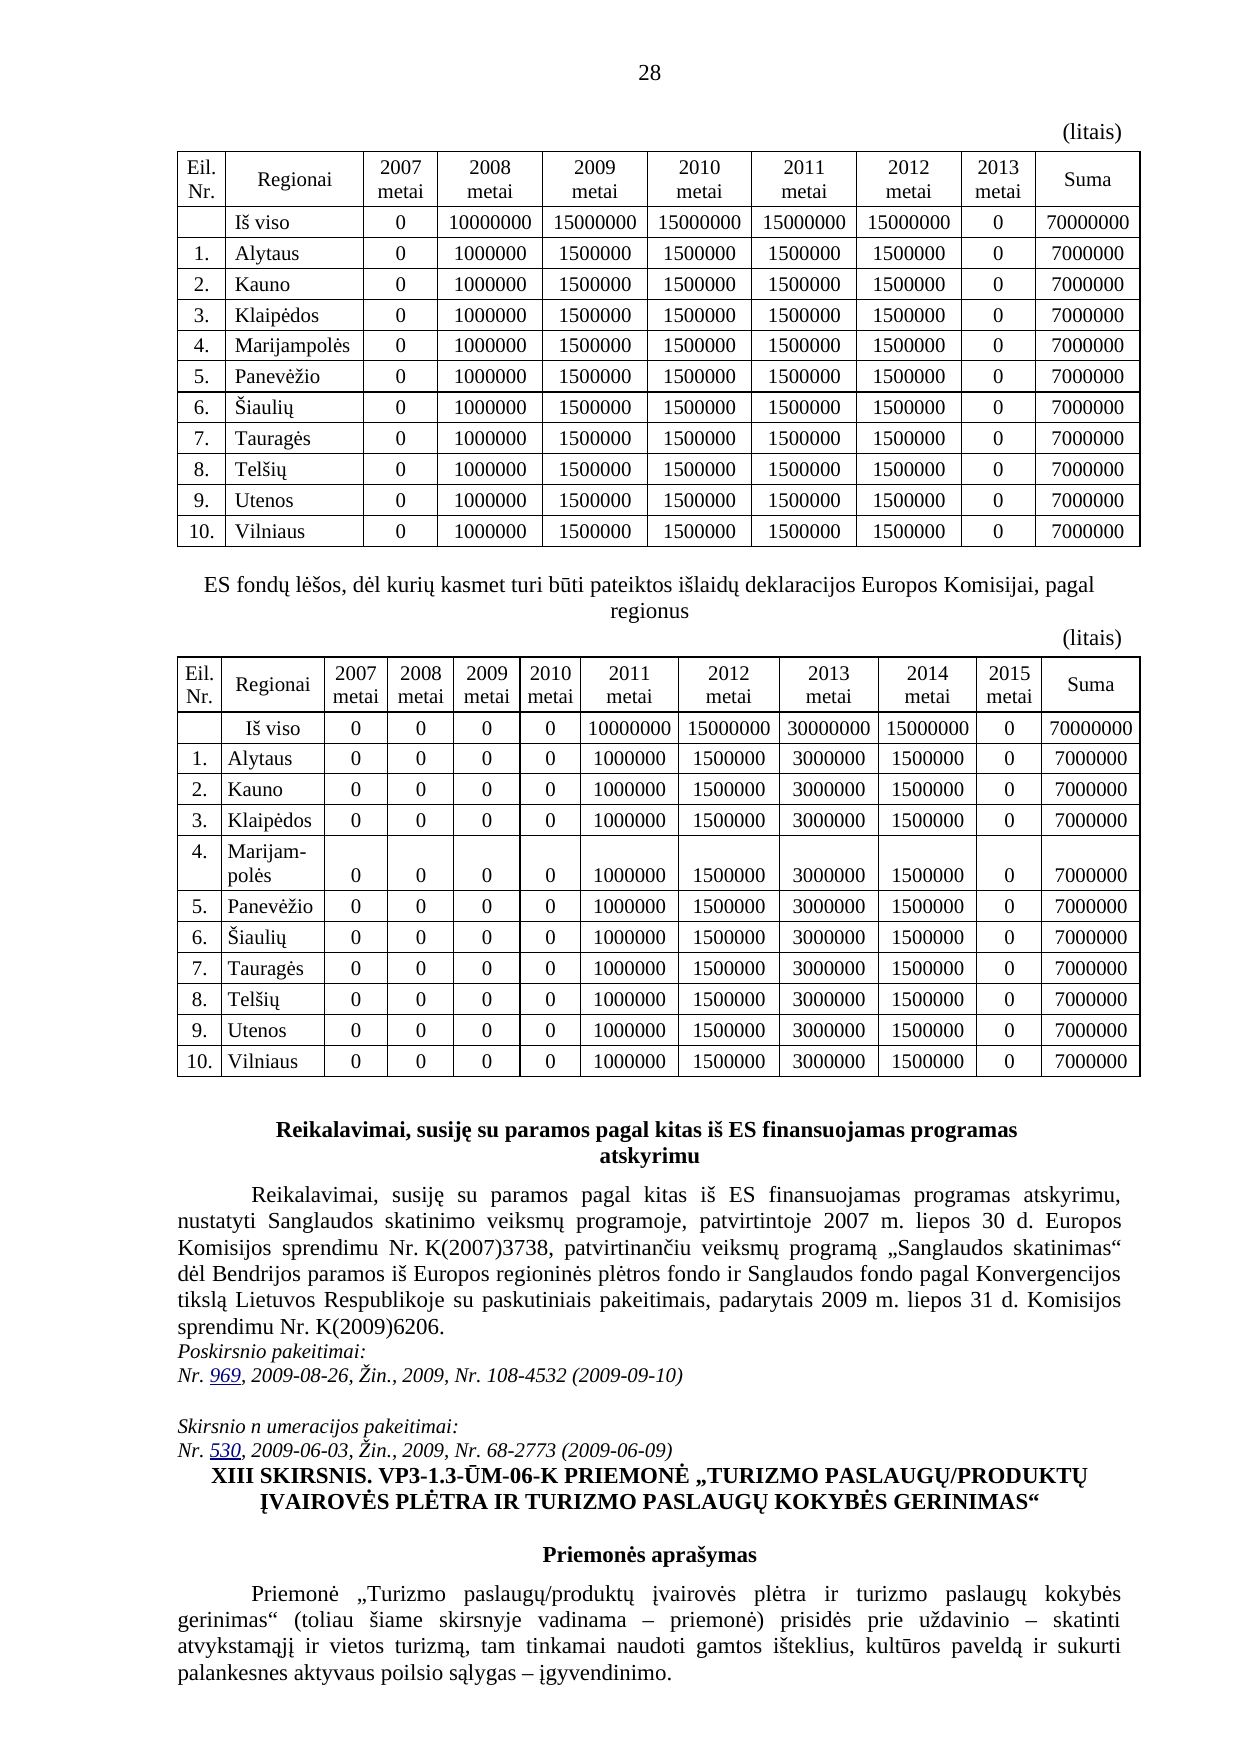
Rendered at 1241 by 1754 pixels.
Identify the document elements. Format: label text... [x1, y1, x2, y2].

table_cell 1500000 [648, 516, 751, 546]
table_cell 1500000 [879, 836, 976, 890]
text Nr. 530, 2009-06-03, Žin., 2009, Nr. 68-2773 (2009-06-09) [177, 1438, 1122, 1462]
subtitle XIII SKIRSNIS. VP3-1.3-ŪM-06-K PRIEMONĖ „TURIZMO PASLAUGŲ/PRODUKTŲ ĮVAIROVĖS PLĖTRA IR TURIZMO PASLAUGŲ KOKYBĖS GERINIMAS“ [177, 1462, 1122, 1514]
table_cell 30000000 [780, 713, 878, 742]
table_cell 1500000 [648, 454, 751, 484]
table_cell 0 [962, 454, 1035, 484]
table_header 2010 metai [648, 152, 751, 206]
table_header Suma [1042, 658, 1139, 711]
table_cell 1500000 [752, 393, 856, 422]
table_cell Iš viso [222, 713, 324, 742]
table_cell 1500000 [879, 984, 976, 1014]
table_cell 0 [388, 984, 453, 1014]
table_cell 1500000 [648, 238, 751, 268]
table_header Eil. Nr. [178, 658, 221, 711]
table_cell 0 [521, 774, 580, 804]
table_cell 0 [977, 774, 1041, 804]
table_cell 1500000 [752, 300, 856, 329]
table_cell 0 [962, 238, 1035, 268]
table_header 2007 metai [364, 152, 437, 206]
table_cell 1500000 [879, 1015, 976, 1045]
table_cell 1000000 [438, 238, 542, 268]
table_cell 1500000 [679, 805, 779, 835]
table_cell Šiaulių [222, 922, 324, 952]
table_cell 8. [178, 454, 225, 484]
table_cell 0 [388, 774, 453, 804]
table_cell 0 [962, 300, 1035, 329]
table_cell 1000000 [438, 361, 542, 391]
table_header 2011 metai [581, 658, 678, 711]
table_cell 1500000 [857, 393, 961, 422]
table_cell 1000000 [438, 454, 542, 484]
text (litais) [177, 624, 1122, 650]
table_cell 15000000 [857, 207, 961, 237]
table_cell Tauragės [226, 423, 363, 453]
table_header 2014 metai [879, 658, 976, 711]
table_cell 0 [962, 269, 1035, 298]
table_cell 1000000 [438, 331, 542, 360]
table_cell Telšių [222, 984, 324, 1014]
table_cell 0 [977, 984, 1041, 1014]
table_cell 1500000 [857, 331, 961, 360]
table_cell 1000000 [581, 744, 678, 773]
table_cell 0 [977, 891, 1041, 921]
table_header 2012 metai [679, 658, 779, 711]
table_cell Klaipėdos [222, 805, 324, 835]
table_cell 0 [364, 485, 437, 515]
table_cell 0 [962, 485, 1035, 515]
table_cell 0 [454, 713, 519, 742]
table_cell 0 [977, 1015, 1041, 1045]
text Poskirsnio pakeitimai: [177, 1339, 1122, 1363]
text Priemonės aprašymas [177, 1541, 1122, 1567]
table_cell 0 [364, 393, 437, 422]
table_cell 3000000 [780, 984, 878, 1014]
table_cell 7000000 [1042, 922, 1139, 952]
table_cell 7000000 [1036, 393, 1139, 422]
table_cell 3. [178, 300, 225, 329]
table_cell 0 [364, 423, 437, 453]
table_cell 1500000 [648, 300, 751, 329]
table_cell 0 [962, 516, 1035, 546]
table_header 2009 metai [543, 152, 647, 206]
table_cell 0 [977, 713, 1041, 742]
table_cell 7000000 [1036, 361, 1139, 391]
table_cell 0 [521, 953, 580, 983]
table_cell 1000000 [581, 891, 678, 921]
table_cell 1500000 [648, 423, 751, 453]
table_header 2007 metai [325, 658, 387, 711]
table_cell 15000000 [752, 207, 856, 237]
table_header Regionai [226, 152, 363, 206]
table_cell Šiaulių [226, 393, 363, 422]
table_cell 1500000 [543, 423, 647, 453]
table_cell 1000000 [581, 953, 678, 983]
table_cell Alytaus [226, 238, 363, 268]
table_cell 1500000 [752, 269, 856, 298]
table_cell Kauno [222, 774, 324, 804]
table_cell 1000000 [581, 805, 678, 835]
table_cell 15000000 [879, 713, 976, 742]
table_header 2011 metai [752, 152, 856, 206]
table_header 2015 metai [977, 658, 1041, 711]
table_cell 0 [521, 836, 580, 890]
table_cell 3000000 [780, 744, 878, 773]
table_cell Marijampolės [226, 331, 363, 360]
table_cell 6. [178, 393, 225, 422]
table_cell 7000000 [1042, 891, 1139, 921]
table_cell 1500000 [648, 331, 751, 360]
table_cell 1. [178, 238, 225, 268]
table_cell 10. [178, 1046, 221, 1076]
table_cell 0 [364, 454, 437, 484]
table_cell 0 [521, 1015, 580, 1045]
table_cell 0 [454, 774, 519, 804]
table_cell 1500000 [543, 485, 647, 515]
table_cell 0 [977, 805, 1041, 835]
table_cell 0 [977, 1046, 1041, 1076]
table_cell 7000000 [1042, 953, 1139, 983]
table_cell 0 [325, 774, 387, 804]
table_cell 0 [454, 744, 519, 773]
table_cell 1500000 [879, 805, 976, 835]
table_cell 7000000 [1042, 1046, 1139, 1076]
table_cell 10000000 [438, 207, 542, 237]
table_cell 10. [178, 516, 225, 546]
table_cell 1500000 [679, 891, 779, 921]
table_cell 6. [178, 922, 221, 952]
table_cell 1500000 [543, 393, 647, 422]
table_cell 0 [364, 238, 437, 268]
table_cell 1000000 [438, 423, 542, 453]
table_cell 0 [388, 744, 453, 773]
table_cell 0 [388, 1015, 453, 1045]
table_cell 0 [364, 207, 437, 237]
table_cell 1. [178, 744, 221, 773]
table_cell 0 [521, 713, 580, 742]
table_cell 1500000 [543, 516, 647, 546]
table_cell 1500000 [879, 922, 976, 952]
table_cell 1500000 [679, 1046, 779, 1076]
table_cell 1500000 [543, 361, 647, 391]
table_cell 0 [325, 984, 387, 1014]
table_cell 0 [325, 836, 387, 890]
table_header 2008 metai [438, 152, 542, 206]
table_cell 1500000 [857, 485, 961, 515]
table_cell 0 [325, 805, 387, 835]
table_cell 3000000 [780, 953, 878, 983]
table_cell 3000000 [780, 836, 878, 890]
text ES fondų lėšos, dėl kurių kasmet turi būti pateiktos išlaidų deklaracijos Europos Komisijai, pagal regionus [177, 571, 1122, 624]
table_cell Utenos [226, 485, 363, 515]
table_cell 0 [962, 393, 1035, 422]
table_cell 1500000 [857, 516, 961, 546]
table_cell 1500000 [879, 1046, 976, 1076]
text Reikalavimai, susiję su paramos pagal kitas iš ES finansuojamas programas atskyrimu [177, 1116, 1122, 1168]
table_cell 1000000 [438, 485, 542, 515]
table_cell 15000000 [648, 207, 751, 237]
table_cell 1000000 [581, 836, 678, 890]
table_cell 9. [178, 1015, 221, 1045]
table_cell 7. [178, 953, 221, 983]
table_cell Marijam­polės [222, 836, 324, 890]
table_cell [178, 207, 225, 237]
table_cell 0 [364, 269, 437, 298]
table_cell 1500000 [543, 331, 647, 360]
table_cell 1500000 [879, 891, 976, 921]
table_cell 0 [521, 805, 580, 835]
table_cell 0 [388, 953, 453, 983]
text Skirsnio n umeracijos pakeitimai: [177, 1413, 1122, 1438]
table_cell 0 [962, 361, 1035, 391]
table_cell 3000000 [780, 774, 878, 804]
table_cell 0 [977, 836, 1041, 890]
table_cell 0 [454, 922, 519, 952]
table_cell 7000000 [1036, 516, 1139, 546]
table_cell Iš viso [226, 207, 363, 237]
text Reikalavimai, susiję su paramos pagal kitas iš ES finansuojamas programas atskyrimu, nustatyti Sanglaudos skatinimo veiksmų programoje, patvirtintoje 2007 m. liepos 30 d. Europos Komisijos sprendimu Nr. K(2007)3738, patvirtinančiu veiksmų programą „Sanglaudos skatinimas“ dėl Bendrijos paramos iš Europos regioninės plėtros fondo ir Sanglaudos fondo pagal Konvergencijos tikslą Lietuvos Respublikoje su paskutiniais pakeitimais, padarytais 2009 m. liepos 31 d. Komisijos sprendimu Nr. K(2009)6206. [177, 1181, 1122, 1339]
table_cell 1500000 [679, 836, 779, 890]
table_cell 1500000 [543, 269, 647, 298]
table_cell 7000000 [1042, 774, 1139, 804]
table_cell 1000000 [438, 300, 542, 329]
table_cell 1500000 [648, 393, 751, 422]
table_cell 1500000 [679, 953, 779, 983]
table_cell 0 [364, 516, 437, 546]
table_cell 1500000 [857, 300, 961, 329]
table_cell 1500000 [752, 516, 856, 546]
table_cell 4. [178, 331, 225, 360]
table_cell 1500000 [648, 485, 751, 515]
table_cell 0 [325, 744, 387, 773]
table_cell 0 [977, 953, 1041, 983]
table_cell 4. [178, 836, 221, 890]
table_cell 1000000 [581, 922, 678, 952]
table_header Regionai [222, 658, 324, 711]
table_cell 1500000 [857, 238, 961, 268]
table_cell 7000000 [1036, 238, 1139, 268]
table_cell 0 [454, 1046, 519, 1076]
table_cell 0 [325, 713, 387, 742]
table_cell 1500000 [752, 238, 856, 268]
table_cell 1500000 [879, 744, 976, 773]
table_cell 3000000 [780, 1015, 878, 1045]
table_cell 1500000 [543, 300, 647, 329]
table_cell 1500000 [679, 744, 779, 773]
table_cell 15000000 [543, 207, 647, 237]
table_cell 0 [962, 331, 1035, 360]
table_cell 0 [325, 891, 387, 921]
table_cell 7000000 [1042, 1015, 1139, 1045]
table_cell Panevėžio [226, 361, 363, 391]
table_cell 0 [521, 984, 580, 1014]
table_cell 0 [388, 922, 453, 952]
table_cell 7000000 [1042, 984, 1139, 1014]
table_cell 7000000 [1036, 485, 1139, 515]
table_cell 0 [364, 300, 437, 329]
table_header 2013 metai [962, 152, 1035, 206]
table_cell 3000000 [780, 922, 878, 952]
table_cell 1500000 [679, 1015, 779, 1045]
table_cell 1500000 [857, 269, 961, 298]
table_cell 0 [388, 891, 453, 921]
table_cell 3000000 [780, 805, 878, 835]
table_header 2013 metai [780, 658, 878, 711]
table_cell 0 [325, 1015, 387, 1045]
table_cell 1000000 [438, 393, 542, 422]
table_cell 7000000 [1042, 805, 1139, 835]
table_cell 0 [454, 984, 519, 1014]
table_cell 0 [454, 1015, 519, 1045]
table_cell 1000000 [581, 1015, 678, 1045]
table_cell 3000000 [780, 891, 878, 921]
table_cell Kauno [226, 269, 363, 298]
table_cell 0 [388, 805, 453, 835]
table_cell 1000000 [581, 1046, 678, 1076]
table_cell 0 [454, 953, 519, 983]
table_cell 1000000 [581, 984, 678, 1014]
table_cell 7000000 [1042, 836, 1139, 890]
table_cell 0 [364, 361, 437, 391]
table_cell 0 [454, 836, 519, 890]
table_header 2008 metai [388, 658, 453, 711]
table_cell 1500000 [879, 774, 976, 804]
table_cell 7000000 [1036, 423, 1139, 453]
table_header 2010 metai [521, 658, 580, 711]
table_cell 0 [388, 713, 453, 742]
table_cell 2. [178, 774, 221, 804]
table_cell 8. [178, 984, 221, 1014]
table_cell 0 [388, 836, 453, 890]
table_cell 1500000 [857, 423, 961, 453]
table_cell 1500000 [857, 361, 961, 391]
text Priemonė „Turizmo paslaugų/produktų įvairovės plėtra ir turizmo paslaugų kokybės gerinimas“ (toliau šiame skirsnyje vadinama – priemonė) prisidės prie uždavinio – skatinti atvykstamąjį ir vietos turizmą, tam tinkamai naudoti gamtos išteklius, kultūros paveldą ir sukurti palankesnes aktyvaus poilsio sąlygas – įgyvendinimo. [177, 1579, 1122, 1685]
table_cell 15000000 [679, 713, 779, 742]
table_cell 1500000 [543, 454, 647, 484]
table_cell 1500000 [879, 953, 976, 983]
table_cell Utenos [222, 1015, 324, 1045]
table_cell 3000000 [780, 1046, 878, 1076]
table_cell Panevėžio [222, 891, 324, 921]
table_cell 0 [325, 1046, 387, 1076]
table_cell 3. [178, 805, 221, 835]
table_cell 0 [521, 922, 580, 952]
table_cell 1000000 [438, 516, 542, 546]
table_cell 0 [521, 744, 580, 773]
table_cell 1500000 [648, 269, 751, 298]
table_cell Alytaus [222, 744, 324, 773]
table_header Suma [1036, 152, 1139, 206]
table_cell 0 [521, 891, 580, 921]
text (litais) [177, 118, 1122, 144]
table_cell 2. [178, 269, 225, 298]
table_header Eil. Nr. [178, 152, 225, 206]
table_cell 5. [178, 891, 221, 921]
table_cell [178, 713, 221, 742]
table_cell 1500000 [543, 238, 647, 268]
table_cell 1500000 [752, 423, 856, 453]
table_cell 7000000 [1042, 744, 1139, 773]
table_cell 1000000 [581, 774, 678, 804]
table_cell 1500000 [679, 922, 779, 952]
table_cell 1500000 [752, 454, 856, 484]
table_cell 1500000 [679, 984, 779, 1014]
table_cell 7000000 [1036, 300, 1139, 329]
table_cell 0 [977, 922, 1041, 952]
table_cell 0 [388, 1046, 453, 1076]
table_cell 0 [454, 805, 519, 835]
table_cell 9. [178, 485, 225, 515]
table_cell Telšių [226, 454, 363, 484]
table_cell 70000000 [1036, 207, 1139, 237]
table_cell 5. [178, 361, 225, 391]
table_cell 1500000 [648, 361, 751, 391]
table_cell 1500000 [857, 454, 961, 484]
table_cell 0 [977, 744, 1041, 773]
table_cell 0 [521, 1046, 580, 1076]
table_cell 1500000 [752, 485, 856, 515]
table_header 2012 metai [857, 152, 961, 206]
table_cell 10000000 [581, 713, 678, 742]
table_header 2009 metai [454, 658, 519, 711]
table_cell 7. [178, 423, 225, 453]
table_cell 7000000 [1036, 454, 1139, 484]
table_cell 1000000 [438, 269, 542, 298]
table_cell Tauragės [222, 953, 324, 983]
table_cell 1500000 [752, 331, 856, 360]
table_cell 0 [325, 922, 387, 952]
table_cell 0 [325, 953, 387, 983]
table_cell Vilniaus [226, 516, 363, 546]
table_cell 7000000 [1036, 331, 1139, 360]
table_cell Vilniaus [222, 1046, 324, 1076]
table_cell Klaipėdos [226, 300, 363, 329]
table_cell 1500000 [752, 361, 856, 391]
table_cell 0 [364, 331, 437, 360]
table_cell 1500000 [679, 774, 779, 804]
table_cell 0 [962, 207, 1035, 237]
table_cell 70000000 [1042, 713, 1139, 742]
table_cell 7000000 [1036, 269, 1139, 298]
text Nr. 969, 2009-08-26, Žin., 2009, Nr. 108-4532 (2009-09-10) [177, 1363, 1122, 1387]
table_cell 0 [454, 891, 519, 921]
table_cell 0 [962, 423, 1035, 453]
